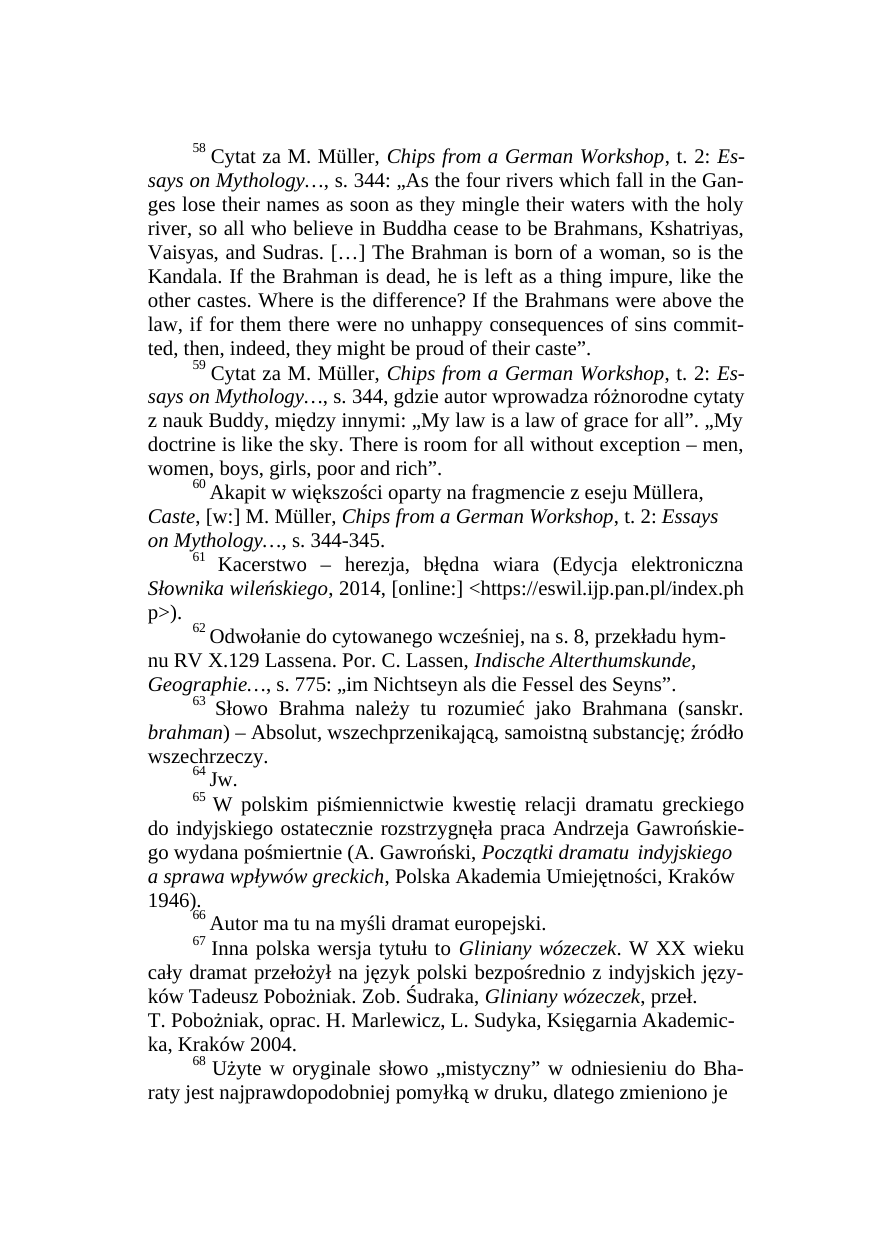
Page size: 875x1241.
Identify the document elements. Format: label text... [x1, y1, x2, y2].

text 62 Odwołanie do cytowanego wcześniej, na s. 8, przekładu hym- [192, 624, 762, 648]
text 61 Kacerstwo – herezja, błędna wiara (Edycja elektroniczna Słownika wileńskiego, 2014, [online:] <https://eswil.ijp.pan.pl/index.ph p>). [148, 553, 744, 624]
text 60 Akapit w większości oparty na fragmencie z eseju Müllera, [192, 481, 762, 504]
text 65 W polskim piśmiennictwie kwestię relacji dramatu greckiego do indyjskiego ostatecznie rozstrzygnęła praca Andrzeja Gawrońskie- go wydana pośmiertnie (A. Gawroński, Początki dramatu indyjskiego [148, 792, 745, 864]
text 67 Inna polska wersja tytułu to Gliniany wózeczek. W XX wieku cały dramat przełożył na język polski bezpośrednio z indyjskich języ- ków Tadeusz Pobożniak. Zob. Śudraka, Gliniany wózeczek, przeł. [148, 936, 745, 1008]
text 64 Jw. [192, 768, 762, 791]
text a sprawa wpływów greckich, Polska Akademia Umiejętności, Kraków 1946). [148, 864, 762, 912]
text nu RV X.129 Lassena. Por. C. Lassen, Indische Alterthumskunde, Geographie…, s. 775: „im Nichtseyn als die Fessel des Seyns”. [148, 648, 762, 696]
text 68 Użyte w oryginale słowo „mistyczny” w odniesieniu do Bha- raty jest najprawdopodobniej pomyłką w druku, dlatego zmieniono je [148, 1056, 744, 1104]
text 66 Autor ma tu na myśli dramat europejski. [192, 912, 762, 935]
text 59 Cytat za M. Müller, Chips from a German Workshop, t. 2: Es- says on Mythology…, s. 344, gdzie autor wprowadza różnorodne cytaty z nauk Buddy, między innymi: „My law is a law of grace for all”. „My doctrine is like the sky. There is room for all without exception – men, women, boys, girls, poor and rich”. [148, 361, 745, 481]
text T. Pobożniak, oprac. H. Marlewicz, L. Sudyka, Księgarnia Akademic- ka, Kraków 2004. [148, 1008, 744, 1056]
text 63 Słowo Brahma należy tu rozumieć jako Brahmana (sanskr. brahman) – Absolut, wszechprzenikającą, samoistną substancję; źródło wszechrzeczy. [148, 697, 744, 768]
text Caste, [w:] M. Müller, Chips from a German Workshop, t. 2: Essays on Mythology…, s. 344-345. [148, 504, 727, 552]
text 58 Cytat za M. Müller, Chips from a German Workshop, t. 2: Es- says on Mythology…, s. 344: „As the four rivers which fall in the Gan- ges lose their names as soon as they mingle their waters with the holy river, so all who believe in Buddha cease to be Brahmans, Kshatriyas, Vaisyas, and Sudras. […] The Brahman is born of a woman, so is the Kandala. If the Brahman is dead, he is left as a thing impure, like the other castes. Where is the difference? If the Brahmans were above the law, if for them there were no unhappy consequences of sins commit- ted, then, indeed, they might be proud of their caste”. [148, 140, 745, 360]
